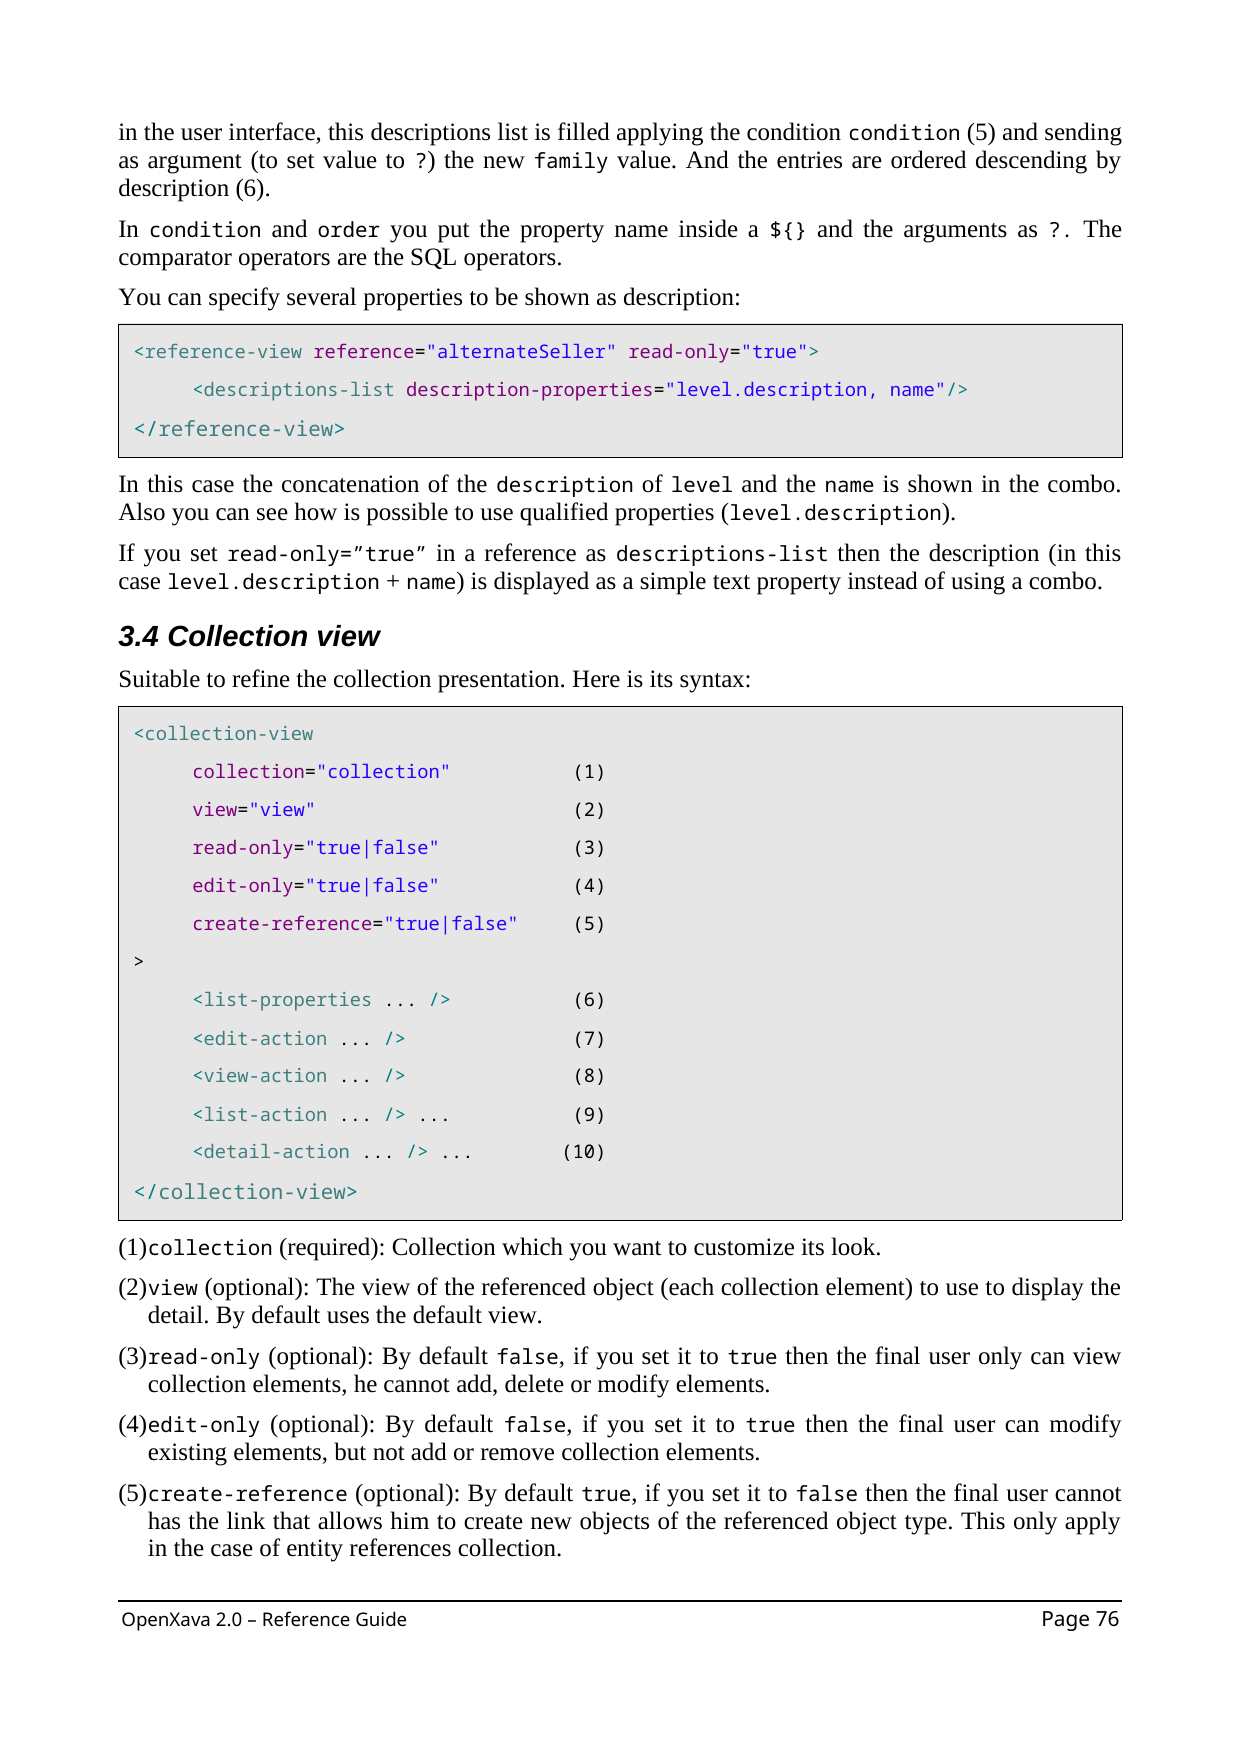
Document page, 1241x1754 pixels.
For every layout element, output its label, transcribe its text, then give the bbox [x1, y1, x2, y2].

text <list-properties ... /> (6) [119, 972, 1122, 1010]
subtitle Collection view [118, 620, 1122, 653]
text </reference-view> [119, 399, 1122, 457]
text </collection-view> [119, 1162, 1122, 1220]
list read-only (optional): By default false, if you set it to true then the final user only can view collection elements, he cannot add, delete or modify elements. [118, 1342, 1122, 1398]
text read-only="true|false" (3) [119, 820, 1122, 858]
list create-reference (optional): By default true, if you set it to false then the final user cannot has the link that allows him to create new objects of the referenced object type. This only apply in the case of entity references collection. [118, 1479, 1122, 1562]
text <reference-view reference="alternateSeller" read-only="true"> [119, 325, 1122, 361]
list collection (required): Collection which you want to customize its look. [118, 1233, 1122, 1261]
text create-reference="true|false" (5) [119, 896, 1122, 934]
text In this case the concatenation of the description of level and the name is shown in the combo. Also you can see how is possible to use qualified properties (level.description). [118, 470, 1122, 526]
text <detail-action ... /> ... (10) [119, 1124, 1122, 1162]
text Suitable to refine the collection presentation. Here is its syntax: [118, 666, 1122, 693]
text edit-only="true|false" (4) [119, 858, 1122, 896]
text If you set read-only=”true” in a reference as descriptions-list then the description (in this case level.description + name) is displayed as a simple text property instead of using a combo. [118, 539, 1122, 595]
text <view-action ... /> (8) [119, 1048, 1122, 1086]
text <descriptions-list description-properties="level.description, name"/> [119, 361, 1122, 399]
list edit-only (optional): By default false, if you set it to true then the final user can modify existing elements, but not add or remove collection elements. [118, 1410, 1122, 1466]
text In condition and order you put the property name inside a ${} and the arguments as ?. The comparator operators are the SQL operators. [118, 215, 1122, 271]
text <list-action ... /> ... (9) [119, 1086, 1122, 1124]
text in the user interface, this descriptions list is filled applying the condition condition (5) and sending as argument (to set value to ?) the new family value. And the entries are ordered descending by description (6). [118, 118, 1122, 202]
text > [119, 934, 1122, 972]
text You can specify several properties to be shown as description: [118, 283, 1122, 311]
text collection="collection" (1) [119, 744, 1122, 782]
text <collection-view [119, 707, 1122, 744]
text view="view" (2) [119, 782, 1122, 820]
list view (optional): The view of the referenced object (each collection element) to use to display the detail. By default uses the default view. [118, 1273, 1122, 1329]
text <edit-action ... /> (7) [119, 1010, 1122, 1048]
